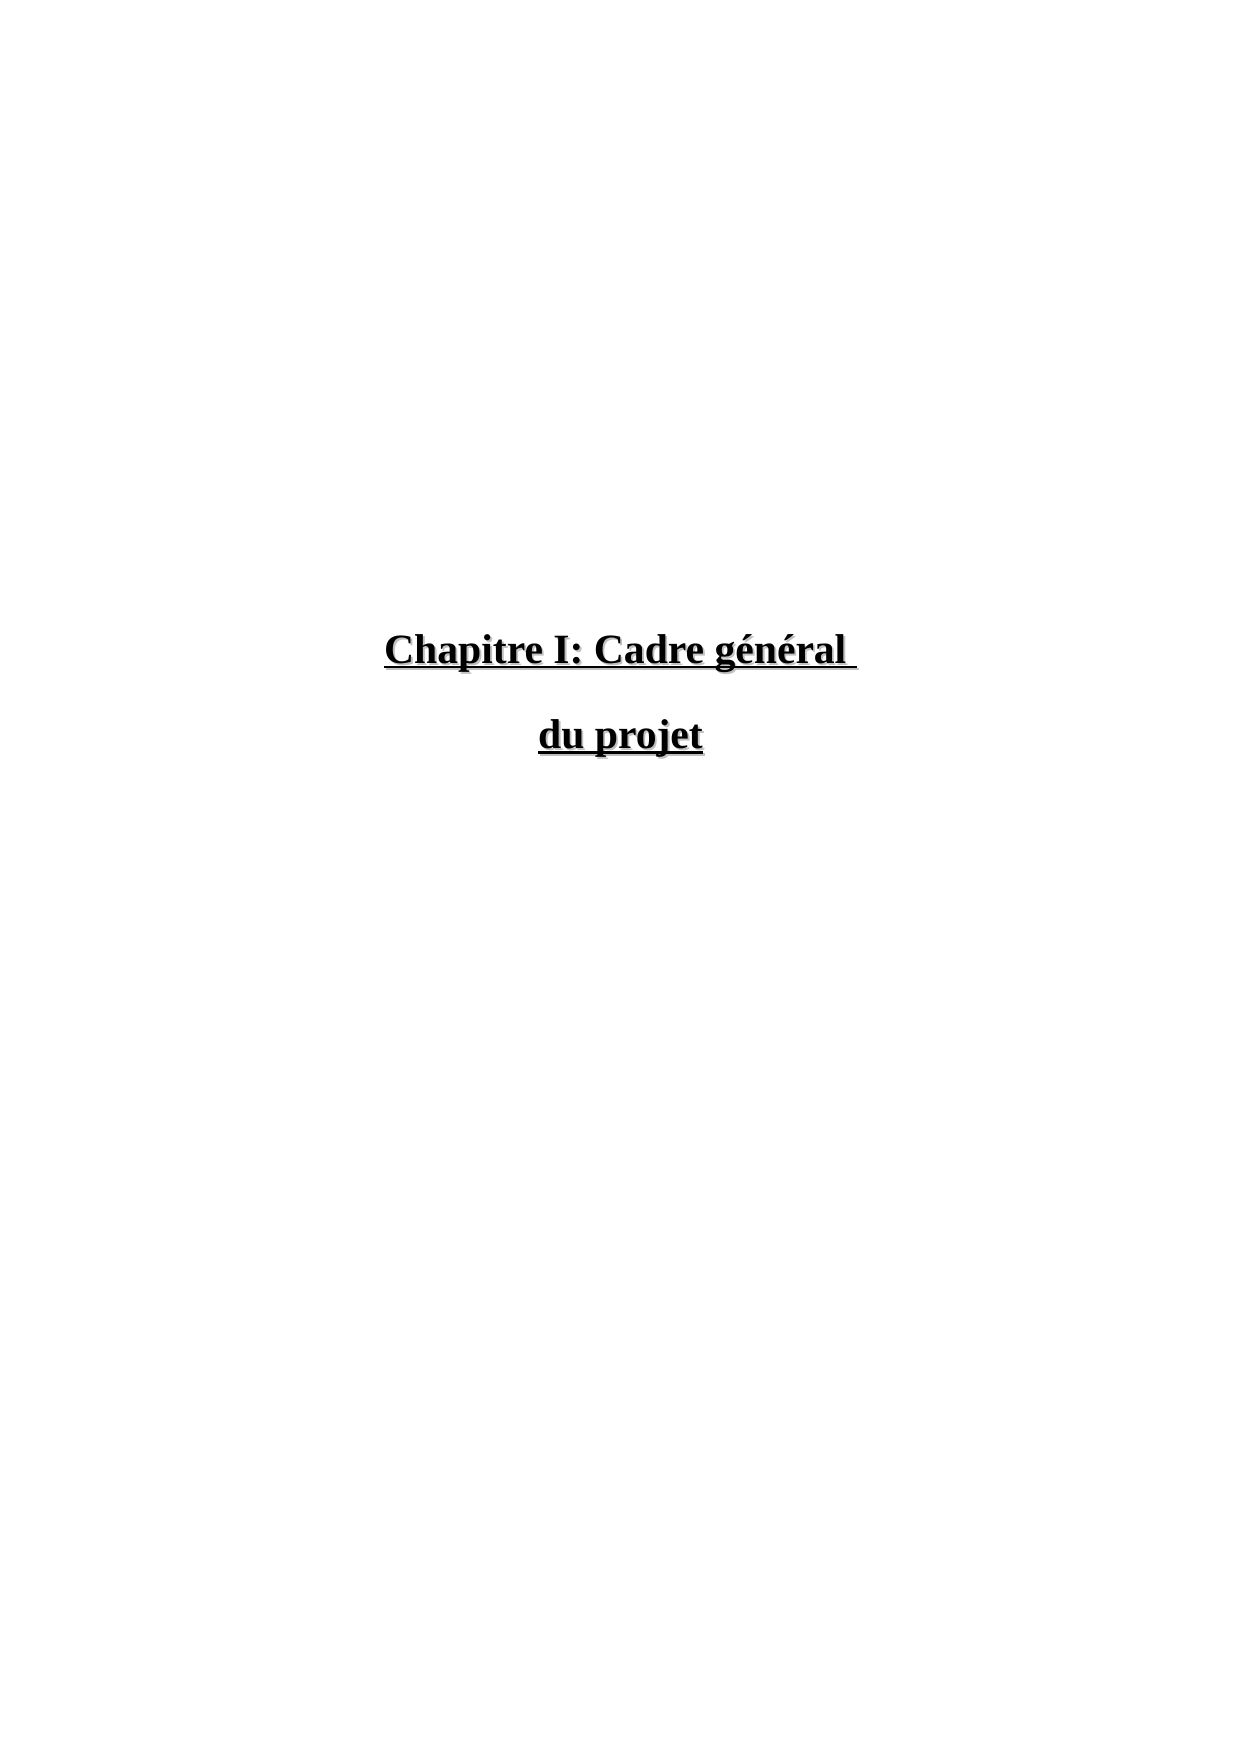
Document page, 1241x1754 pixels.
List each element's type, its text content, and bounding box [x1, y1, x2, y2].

subtitle Chapitre I: Cadre général [118, 624, 1122, 672]
subtitle du projet [118, 710, 1122, 758]
